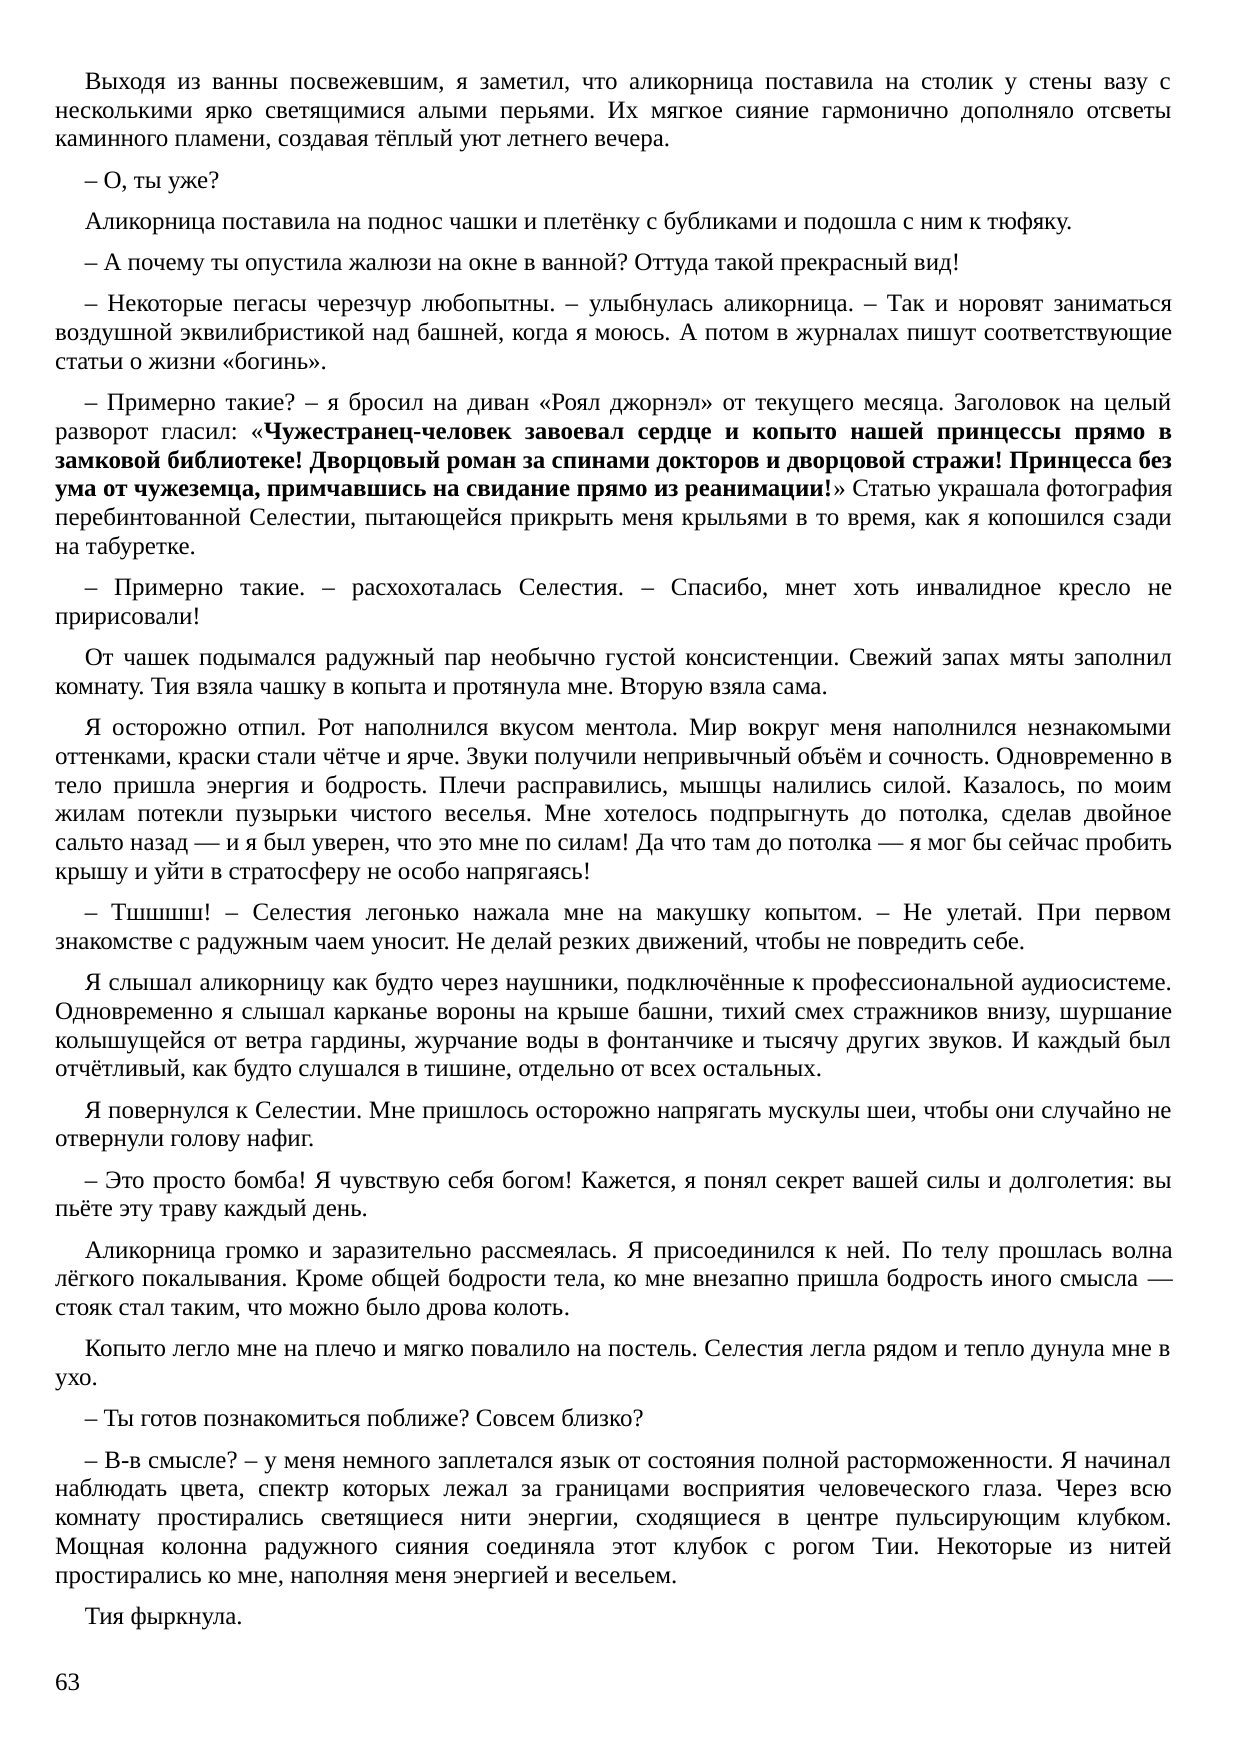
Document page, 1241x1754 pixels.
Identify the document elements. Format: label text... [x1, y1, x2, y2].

text – Тшшшш! – Селестия легонько нажала мне на макушку копытом. – Не улетай. При первом знакомстве с радужным чаем уносит. Не делай резких движений, чтобы не повредить себе. [55, 897, 1173, 955]
text Я осторожно отпил. Рот наполнился вкусом ментола. Мир вокруг меня наполнился незнакомыми оттенками, краски стали чётче и ярче. Звуки получили непривычный объём и сочность. Одновременно в тело пришла энергия и бодрость. Плечи расправились, мышцы налились силой. Казалось, по моим жилам потекли пузырьки чистого веселья. Мне хотелось подпрыгнуть до потолка, сделав двойное сальто назад — и я был уверен, что это мне по силам! Да что там до потолка — я мог бы сейчас пробить крышу и уйти в стратосферу не особо напрягаясь! [55, 712, 1173, 885]
text – О, ты уже? [55, 165, 1173, 193]
text Выходя из ванны посвежевшим, я заметил, что аликорница поставила на столик у стены вазу с несколькими ярко светящимися алыми перьями. Их мягкое сияние гармонично дополняло отсветы каминного пламени, создавая тёплый уют летнего вечера. [55, 66, 1173, 152]
text – В-в смысле? – у меня немного заплетался язык от состояния полной расторможенности. Я начинал наблюдать цвета, спектр которых лежал за границами восприятия человеческого глаза. Через всю комнату простирались светящиеся нити энергии, сходящиеся в центре пульсирующим клубком. Мощная колонна радужного сияния соединяла этот клубок с рогом Тии. Некоторые из нитей простирались ко мне, наполняя меня энергией и весельем. [55, 1445, 1173, 1588]
text – Ты готов познакомиться поближе? Совсем близко? [55, 1403, 1173, 1432]
text Тия фыркнула. [55, 1601, 1173, 1630]
text – Примерно такие. – расхохоталась Селестия. – Спасибо, мнет хоть инвалидное кресло не пририсовали! [55, 572, 1173, 630]
text – Примерно такие? – я бросил на диван «Роял джорнэл» от текущего месяца. Заголовок на целый разворот гласил: «Чужестранец-человек завоевал сердце и копыто нашей принцессы прямо в замковой библиотеке! Дворцовый роман за спинами докторов и дворцовой стражи! Принцесса без ума от чужеземца, примчавшись на свидание прямо из реанимации!» Статью украшала фотография перебинтованной Селестии, пытающейся прикрыть меня крыльями в то время, как я копошился сзади на табуретке. [55, 387, 1173, 560]
text Я повернулся к Селестии. Мне пришлось осторожно напрягать мускулы шеи, чтобы они случайно не отвернули голову нафиг. [55, 1095, 1173, 1152]
text Аликорница громко и заразительно рассмеялась. Я присоединился к ней. По телу прошлась волна лёгкого покалывания. Кроме общей бодрости тела, ко мне внезапно пришла бодрость иного смысла — стояк стал таким, что можно было дрова колоть. [55, 1235, 1173, 1321]
text Я слышал аликорницу как будто через наушники, подключённые к профессиональной аудиосистеме. Одновременно я слышал карканье вороны на крыше башни, тихий смех стражников внизу, шуршание колышущейся от ветра гардины, журчание воды в фонтанчике и тысячу других звуков. И каждый был отчётливый, как будто слушался в тишине, отдельно от всех остальных. [55, 967, 1173, 1082]
text От чашек подымался радужный пар необычно густой консистенции. Свежий запах мяты заполнил комнату. Тия взяла чашку в копыта и протянула мне. Вторую взяла сама. [55, 642, 1173, 700]
text – А почему ты опустила жалюзи на окне в ванной? Оттуда такой прекрасный вид! [55, 247, 1173, 276]
text – Это просто бомба! Я чувствую себя богом! Кажется, я понял секрет вашей силы и долголетия: вы пьёте эту траву каждый день. [55, 1165, 1173, 1222]
text Копыто легло мне на плечо и мягко повалило на постель. Селестия легла рядом и тепло дунула мне в ухо. [55, 1333, 1173, 1391]
text – Некоторые пегасы черезчур любопытны. – улыбнулась аликорница. – Так и норовят заниматься воздушной эквилибристикой над башней, когда я моюсь. А потом в журналах пишут соответствующие статьи о жизни «богинь». [55, 288, 1173, 375]
text Аликорница поставила на поднос чашки и плетёнку с бубликами и подошла с ним к тюфяку. [55, 206, 1173, 235]
